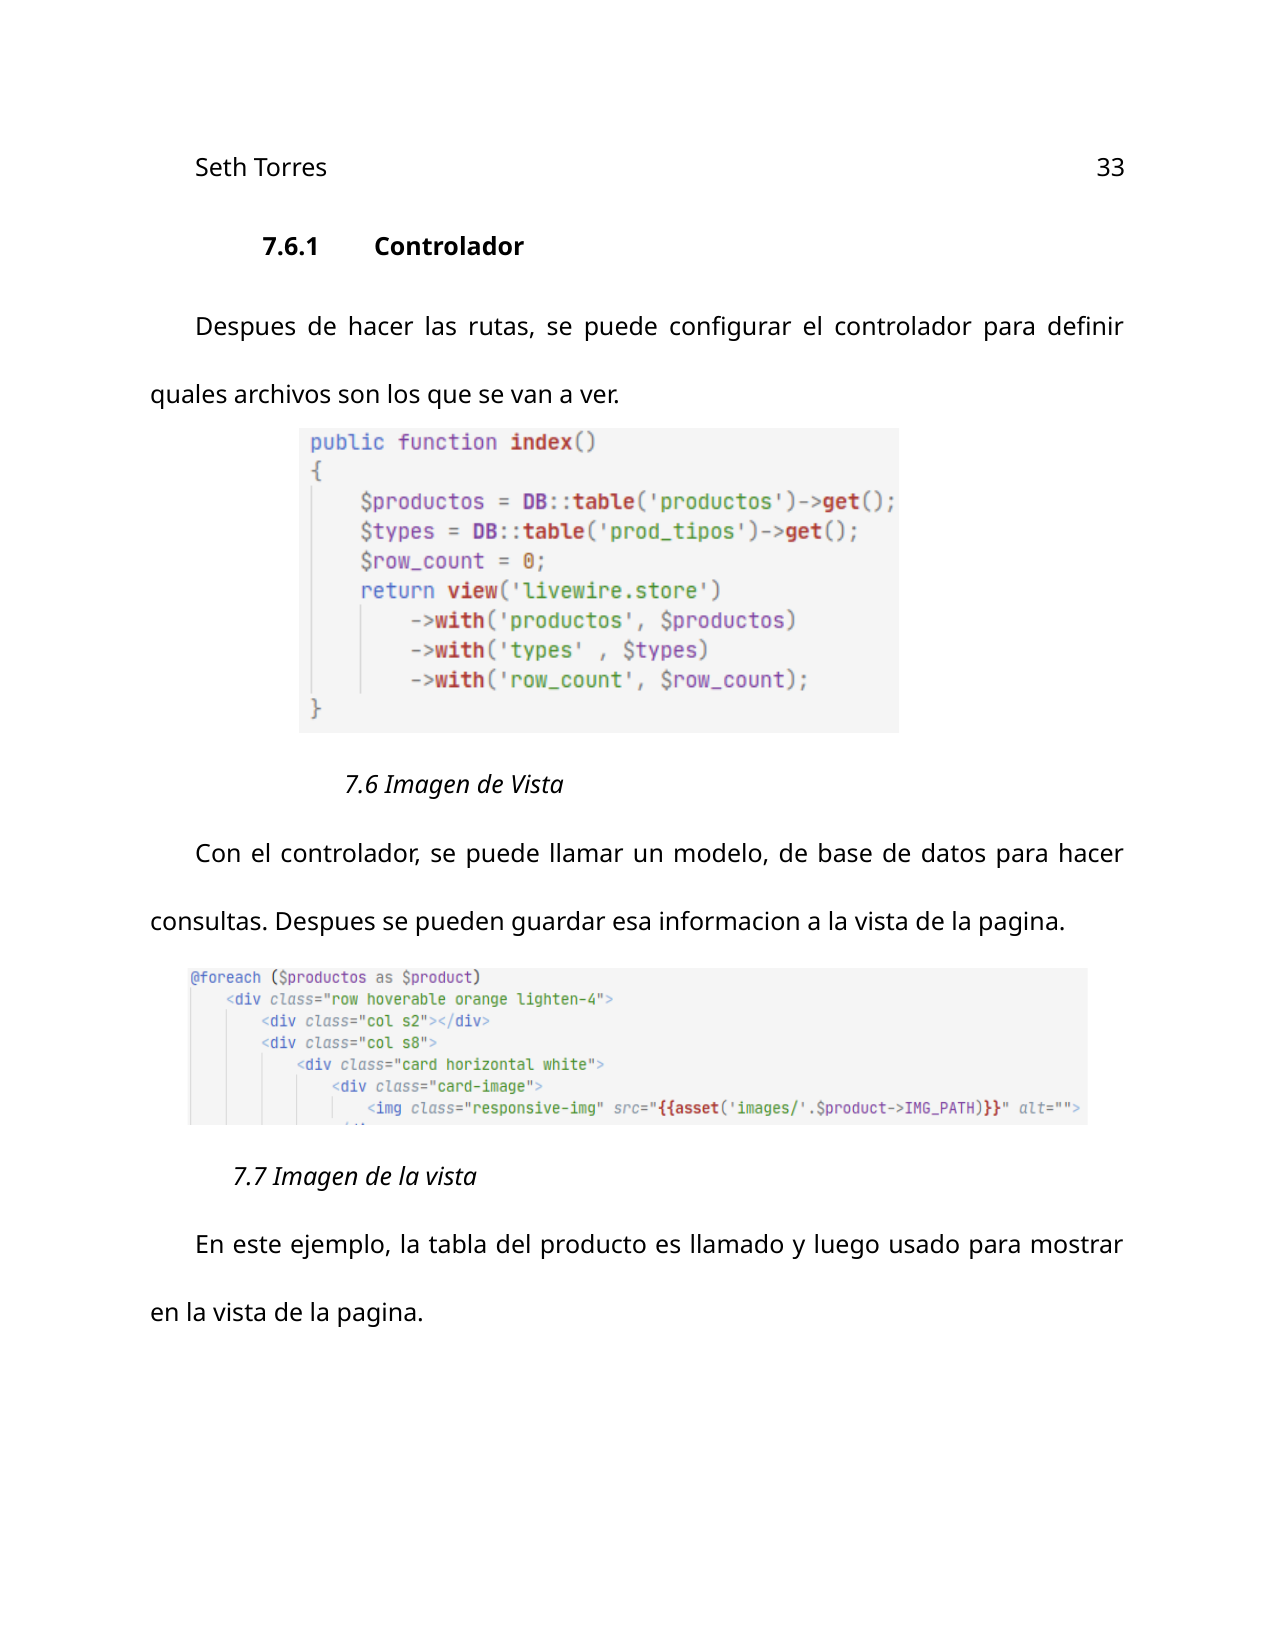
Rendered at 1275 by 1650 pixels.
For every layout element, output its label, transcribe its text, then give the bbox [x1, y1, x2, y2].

subtitle Controlador [262, 228, 1125, 262]
text [299, 416, 899, 428]
text En este ejemplo, la tabla del producto es llamado y luego usado para mostrar en la vista de la pagina. [150, 971, 1125, 1329]
picture [299, 428, 900, 733]
text [187, 956, 1087, 968]
text Despues de hacer las rutas, se puede configurar el controlador para definir quales archivos son los que se van a ver. [150, 309, 1125, 411]
text 7.6 Imagen de Vista [299, 733, 899, 801]
text 7.7 Imagen de la vista [187, 1125, 1087, 1192]
text Con el controlador, se puede llamar un modelo, de base de datos para hacer consultas. Despues se pueden guardar esa informacion a la vista de la pagina. [150, 733, 1125, 937]
picture [187, 968, 1088, 1125]
